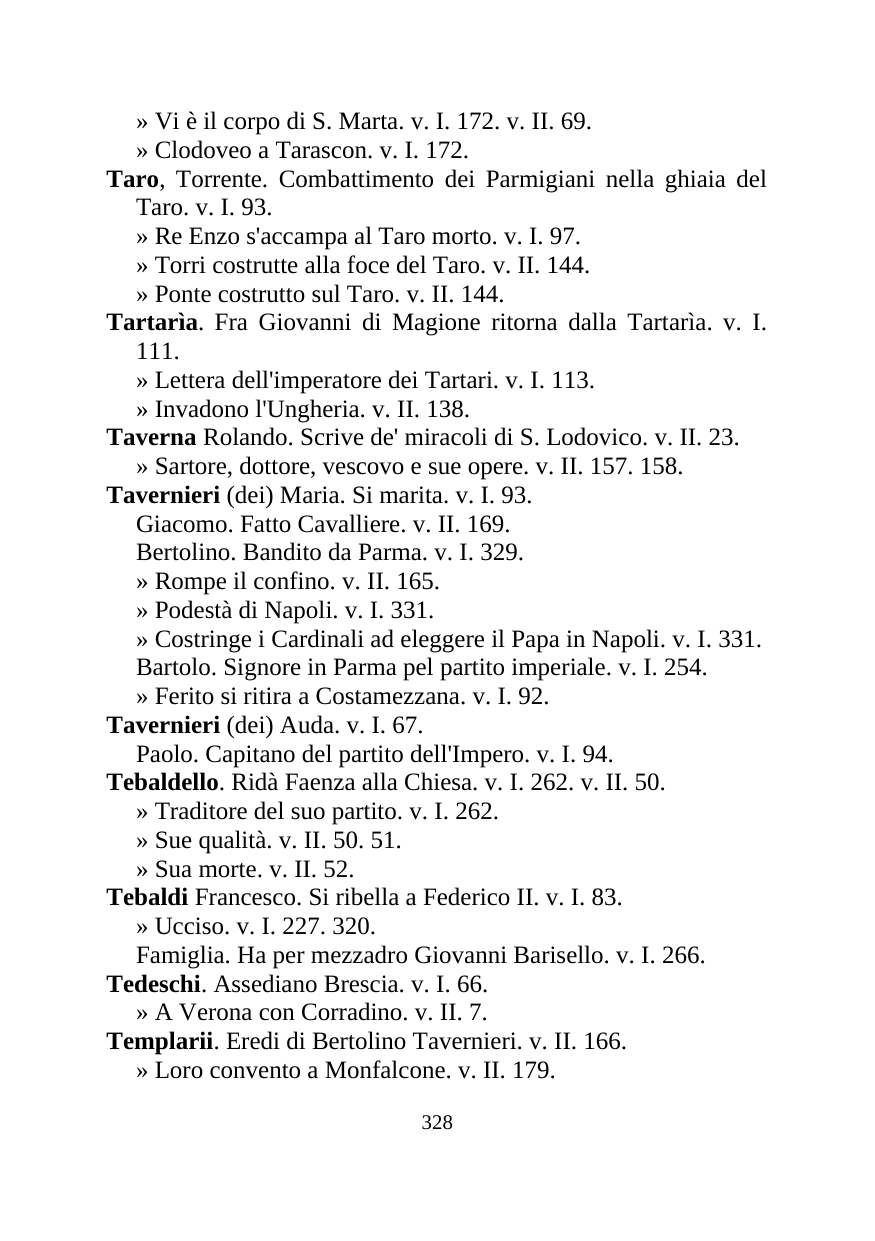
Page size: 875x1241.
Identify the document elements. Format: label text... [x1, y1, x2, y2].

text Bartolo. Signore in Parma pel partito imperiale. v. I. 254. [136, 652, 768, 681]
text » Clodoveo a Tarascon. v. I. 172. [136, 135, 768, 164]
text » Vi è il corpo di S. Marta. v. I. 172. v. II. 69. [136, 106, 768, 135]
text » Sartore, dottore, vescovo e sue opere. v. II. 157. 158. [136, 451, 768, 480]
text Tebaldello. Ridà Faenza alla Chiesa. v. I. 262. v. II. 50. [106, 767, 768, 796]
text » Traditore del suo partito. v. I. 262. [136, 796, 768, 825]
text » Ucciso. v. I. 227. 320. [136, 911, 768, 940]
text Tavernieri (dei) Auda. v. I. 67. [106, 710, 768, 739]
text Famiglia. Ha per mezzadro Giovanni Barisello. v. I. 266. [136, 940, 768, 969]
text » Invadono l'Ungheria. v. II. 138. [136, 394, 768, 422]
text » Sue qualità. v. II. 50. 51. [136, 825, 768, 854]
text » Costringe i Cardinali ad eleggere il Papa in Napoli. v. I. 331. [136, 624, 768, 652]
text Giacomo. Fatto Cavalliere. v. II. 169. [136, 509, 768, 537]
text » Lettera dell'imperatore dei Tartari. v. I. 113. [136, 365, 768, 394]
text Tebaldi Francesco. Si ribella a Federico II. v. I. 83. [106, 882, 768, 911]
text Bertolino. Bandito da Parma. v. I. 329. [136, 537, 768, 566]
text Taverna Rolando. Scrive de' miracoli di S. Lodovico. v. II. 23. [106, 422, 768, 451]
text Tavernieri (dei) Maria. Si marita. v. I. 93. [106, 480, 768, 509]
text Taro, Torrente. Combattimento dei Parmigiani nella ghiaia del Taro. v. I. 93. [106, 164, 768, 221]
text » A Verona con Corradino. v. II. 7. [136, 997, 768, 1026]
text » Rompe il confino. v. II. 165. [136, 566, 768, 595]
text » Torri costrutte alla foce del Taro. v. II. 144. [136, 250, 768, 279]
text » Sua morte. v. II. 52. [136, 854, 768, 882]
text » Re Enzo s'accampa al Taro morto. v. I. 97. [136, 221, 768, 250]
text » Podestà di Napoli. v. I. 331. [136, 595, 768, 624]
text » Ferito si ritira a Costamezzana. v. I. 92. [136, 681, 768, 710]
text Templarii. Eredi di Bertolino Tavernieri. v. II. 166. [106, 1026, 768, 1055]
text Tedeschi. Assediano Brescia. v. I. 66. [106, 969, 768, 997]
text Tartarìa. Fra Giovanni di Magione ritorna dalla Tartarìa. v. I. 111. [106, 307, 768, 365]
text » Ponte costrutto sul Taro. v. II. 144. [136, 279, 768, 307]
text » Loro convento a Monfalcone. v. II. 179. [136, 1055, 768, 1084]
text Paolo. Capitano del partito dell'Impero. v. I. 94. [136, 739, 768, 767]
